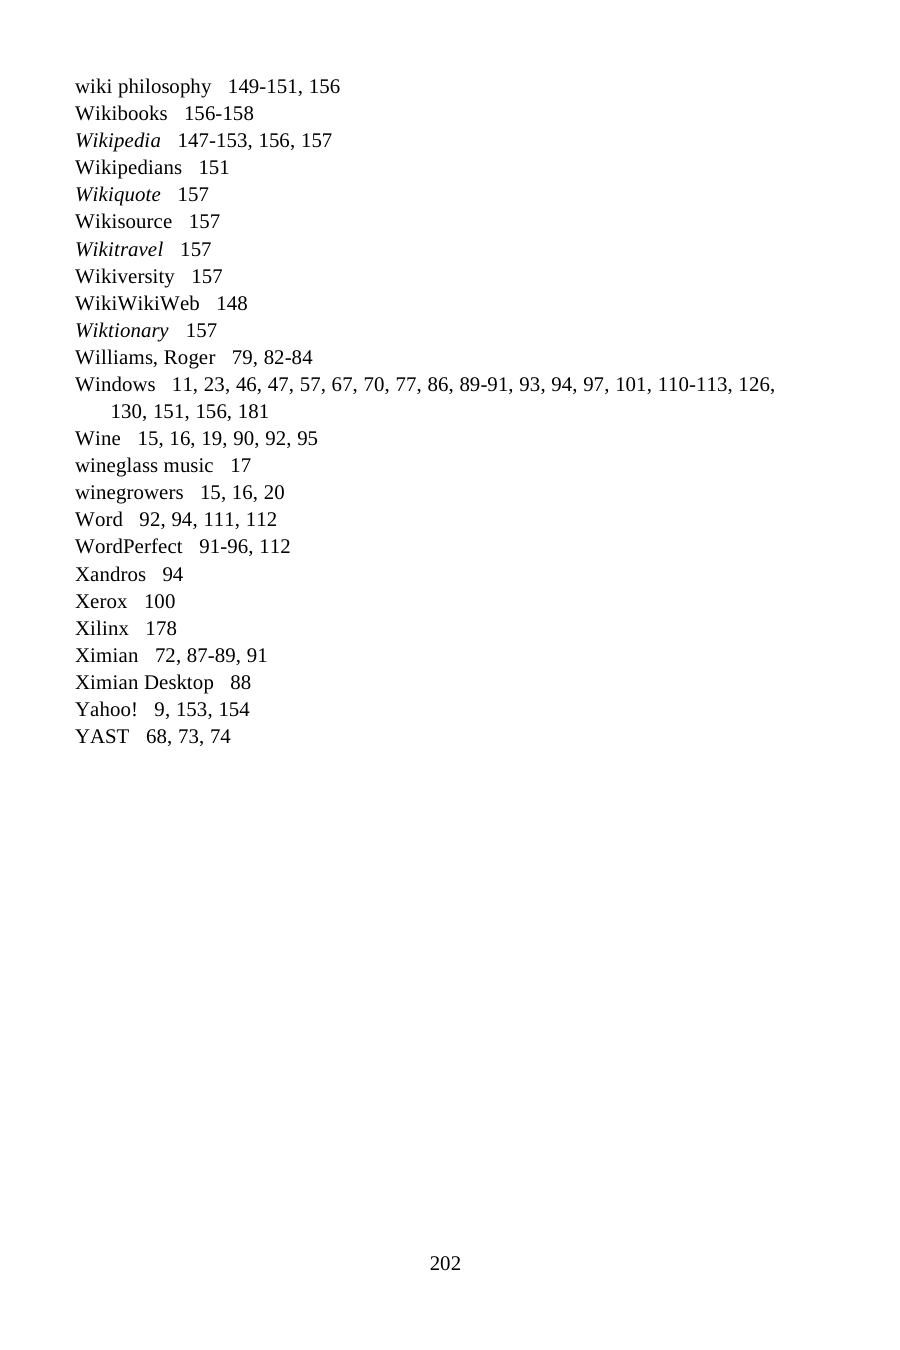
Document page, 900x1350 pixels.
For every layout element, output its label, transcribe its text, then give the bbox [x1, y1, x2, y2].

text Wikiquote 157 [75, 183, 780, 206]
text winegrowers 15, 16, 20 [75, 481, 780, 504]
text Ximian Desktop 88 [75, 671, 780, 694]
text wineglass music 17 [75, 454, 780, 477]
text Word 92, 94, 111, 112 [75, 508, 780, 531]
text WikiWikiWeb 148 [75, 292, 780, 315]
text Wiktionary 157 [75, 319, 780, 342]
text Wikiversity 157 [75, 264, 780, 288]
text Williams, Roger 79, 82-84 [75, 346, 780, 369]
text WordPerfect 91-96, 112 [75, 535, 780, 558]
text Wikipedians 151 [75, 156, 780, 179]
text Ximian 72, 87-89, 91 [75, 644, 780, 667]
text Wine 15, 16, 19, 90, 92, 95 [75, 427, 780, 450]
text wiki philosophy 149-151, 156 [75, 75, 780, 98]
text YAST 68, 73, 74 [75, 725, 780, 748]
text Wikipedia 147-153, 156, 157 [75, 129, 780, 152]
text Xandros 94 [75, 562, 780, 586]
text Yahoo! 9, 153, 154 [75, 698, 780, 721]
text Xerox 100 [75, 589, 780, 613]
text Wikisource 157 [75, 210, 780, 233]
text Xilinx 178 [75, 617, 780, 640]
text Wikitravel 157 [75, 237, 780, 261]
text Wikibooks 156-158 [75, 102, 780, 125]
text Windows 11, 23, 46, 47, 57, 67, 70, 77, 86, 89-91, 93, 94, 97, 101, 110-113, 126, 130, 151, 156, 181 [75, 373, 780, 423]
